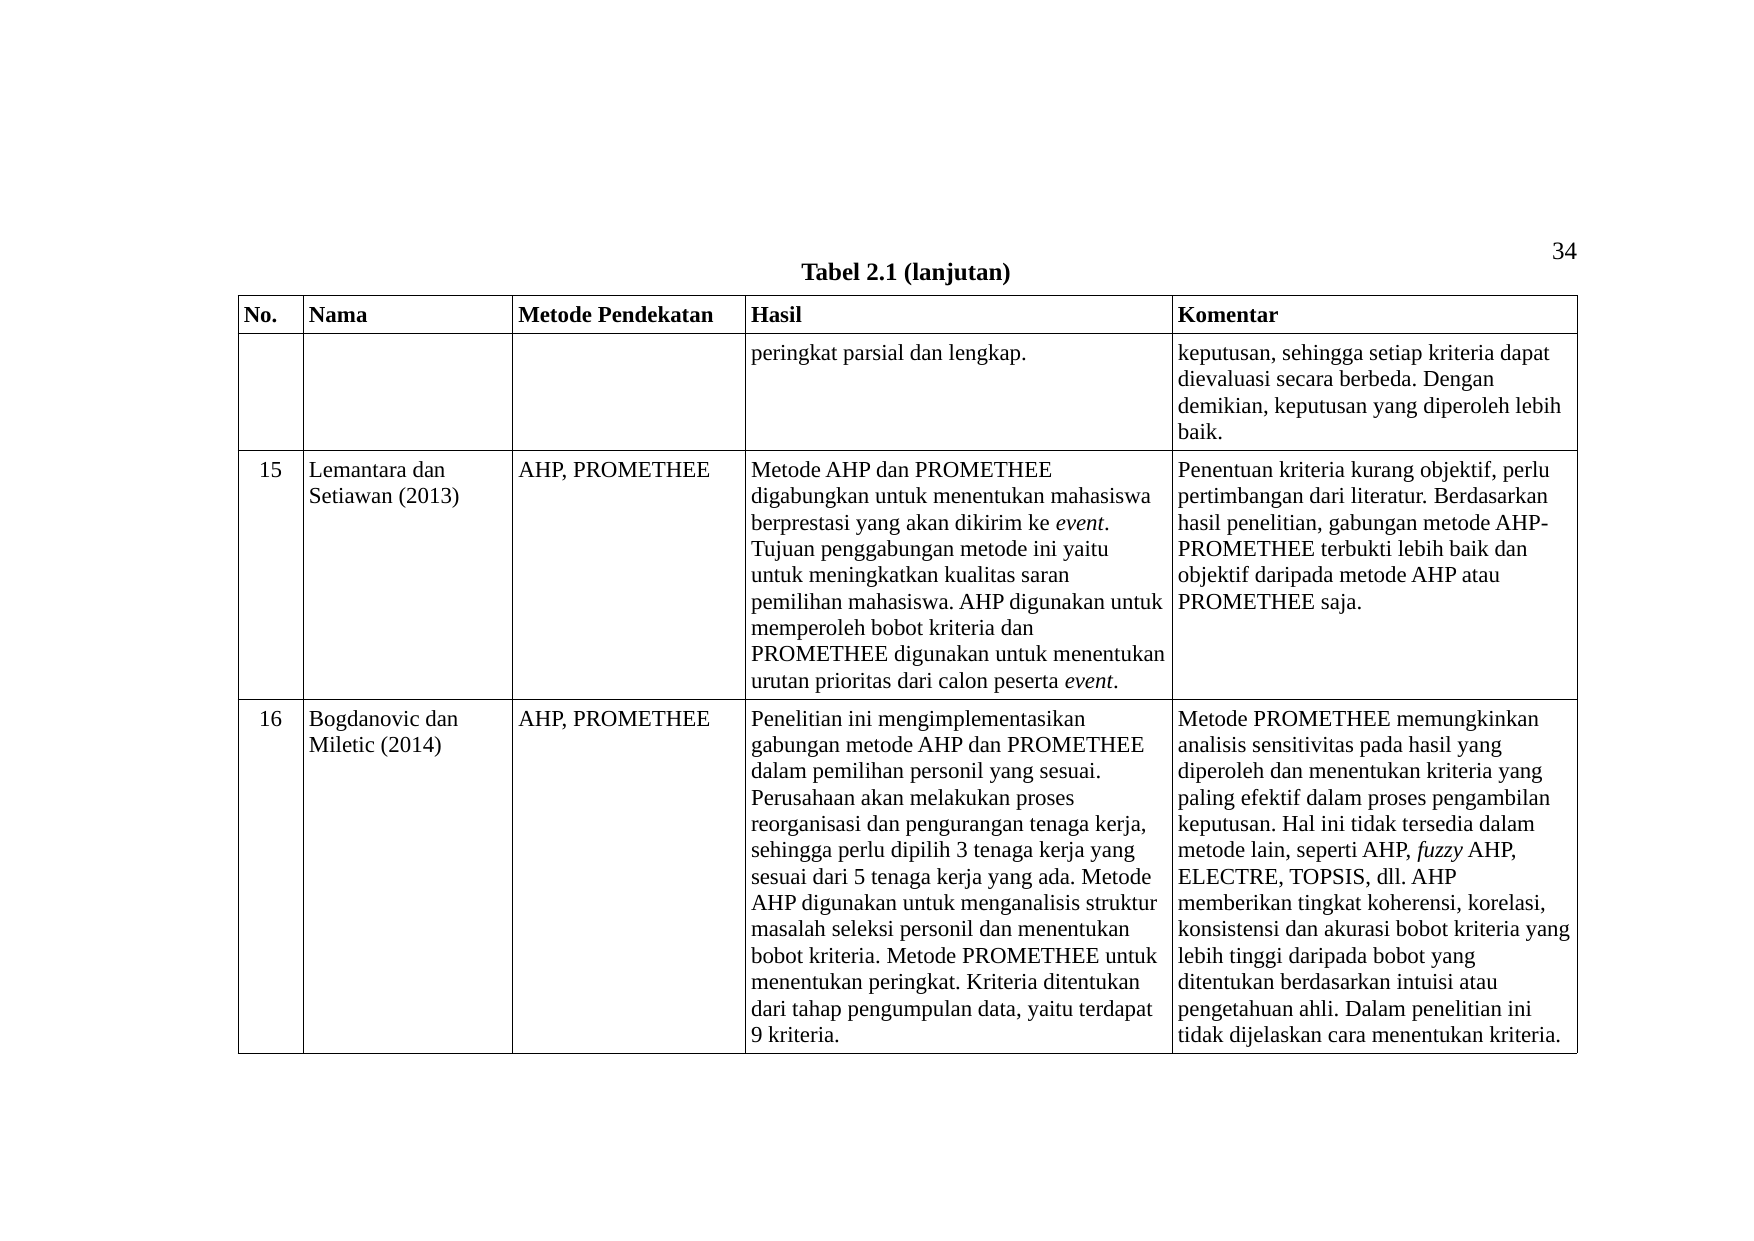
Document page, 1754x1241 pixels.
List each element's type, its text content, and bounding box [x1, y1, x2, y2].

table_cell keputusan, sehingga setiap kriteria dapat dievaluasi secara berbeda. Dengan demikian, keputusan yang diperoleh lebih baik. [1173, 334, 1577, 450]
table_cell 16 [239, 700, 303, 1053]
table_cell Bogdanovic dan Miletic (2014) [304, 700, 512, 1053]
table_cell AHP, PROMETHEE [513, 451, 745, 699]
table_cell [239, 334, 303, 450]
table_header No. [239, 296, 303, 333]
table_cell Lemantara dan Setiawan (2013) [304, 451, 512, 699]
table_cell peringkat parsial dan lengkap. [746, 334, 1172, 450]
table_header Metode Pendekatan [513, 296, 745, 333]
table_cell [304, 334, 512, 450]
table_cell Metode AHP dan PROMETHEE digabungkan untuk menentukan mahasiswa berprestasi yang akan dikirim ke event. Tujuan penggabungan metode ini yaitu untuk meningkatkan kualitas saran pemilihan mahasiswa. AHP digunakan untuk memperoleh bobot kriteria dan PROMETHEE digunakan untuk menentukan urutan prioritas dari calon peserta event. [746, 451, 1172, 699]
table_cell [513, 334, 745, 450]
table_cell Metode PROMETHEE memungkinkan analisis sensitivitas pada hasil yang diperoleh dan menentukan kriteria yang paling efektif dalam proses pengambilan keputusan. Hal ini tidak tersedia dalam metode lain, seperti AHP, fuzzy AHP, ELECTRE, TOPSIS, dll. AHP memberikan tingkat koherensi, korelasi, konsistensi dan akurasi bobot kriteria yang lebih tinggi daripada bobot yang ditentukan berdasarkan intuisi atau pengetahuan ahli. Dalam penelitian ini tidak dijelaskan cara menentukan kriteria. [1173, 700, 1577, 1053]
table_cell Penentuan kriteria kurang objektif, perlu pertimbangan dari literatur. Berdasarkan hasil penelitian, gabungan metode AHP-PROMETHEE terbukti lebih baik dan objektif daripada metode AHP atau PROMETHEE saja. [1173, 451, 1577, 699]
table_cell 15 [239, 451, 303, 699]
table_header Hasil [746, 296, 1172, 333]
text Tabel 2.1 (lanjutan) [274, 257, 1538, 286]
table_cell Penelitian ini mengimplementasikan gabungan metode AHP dan PROMETHEE dalam pemilihan personil yang sesuai. Perusahaan akan melakukan proses reorganisasi dan pengurangan tenaga kerja, sehingga perlu dipilih 3 tenaga kerja yang sesuai dari 5 tenaga kerja yang ada. Metode AHP digunakan untuk menganalisis struktur masalah seleksi personil dan menentukan bobot kriteria. Metode PROMETHEE untuk menentukan peringkat. Kriteria ditentukan dari tahap pengumpulan data, yaitu terdapat 9 kriteria. [746, 700, 1172, 1053]
table_header Nama [304, 296, 512, 333]
table_header Komentar [1173, 296, 1577, 333]
table_cell AHP, PROMETHEE [513, 700, 745, 1053]
